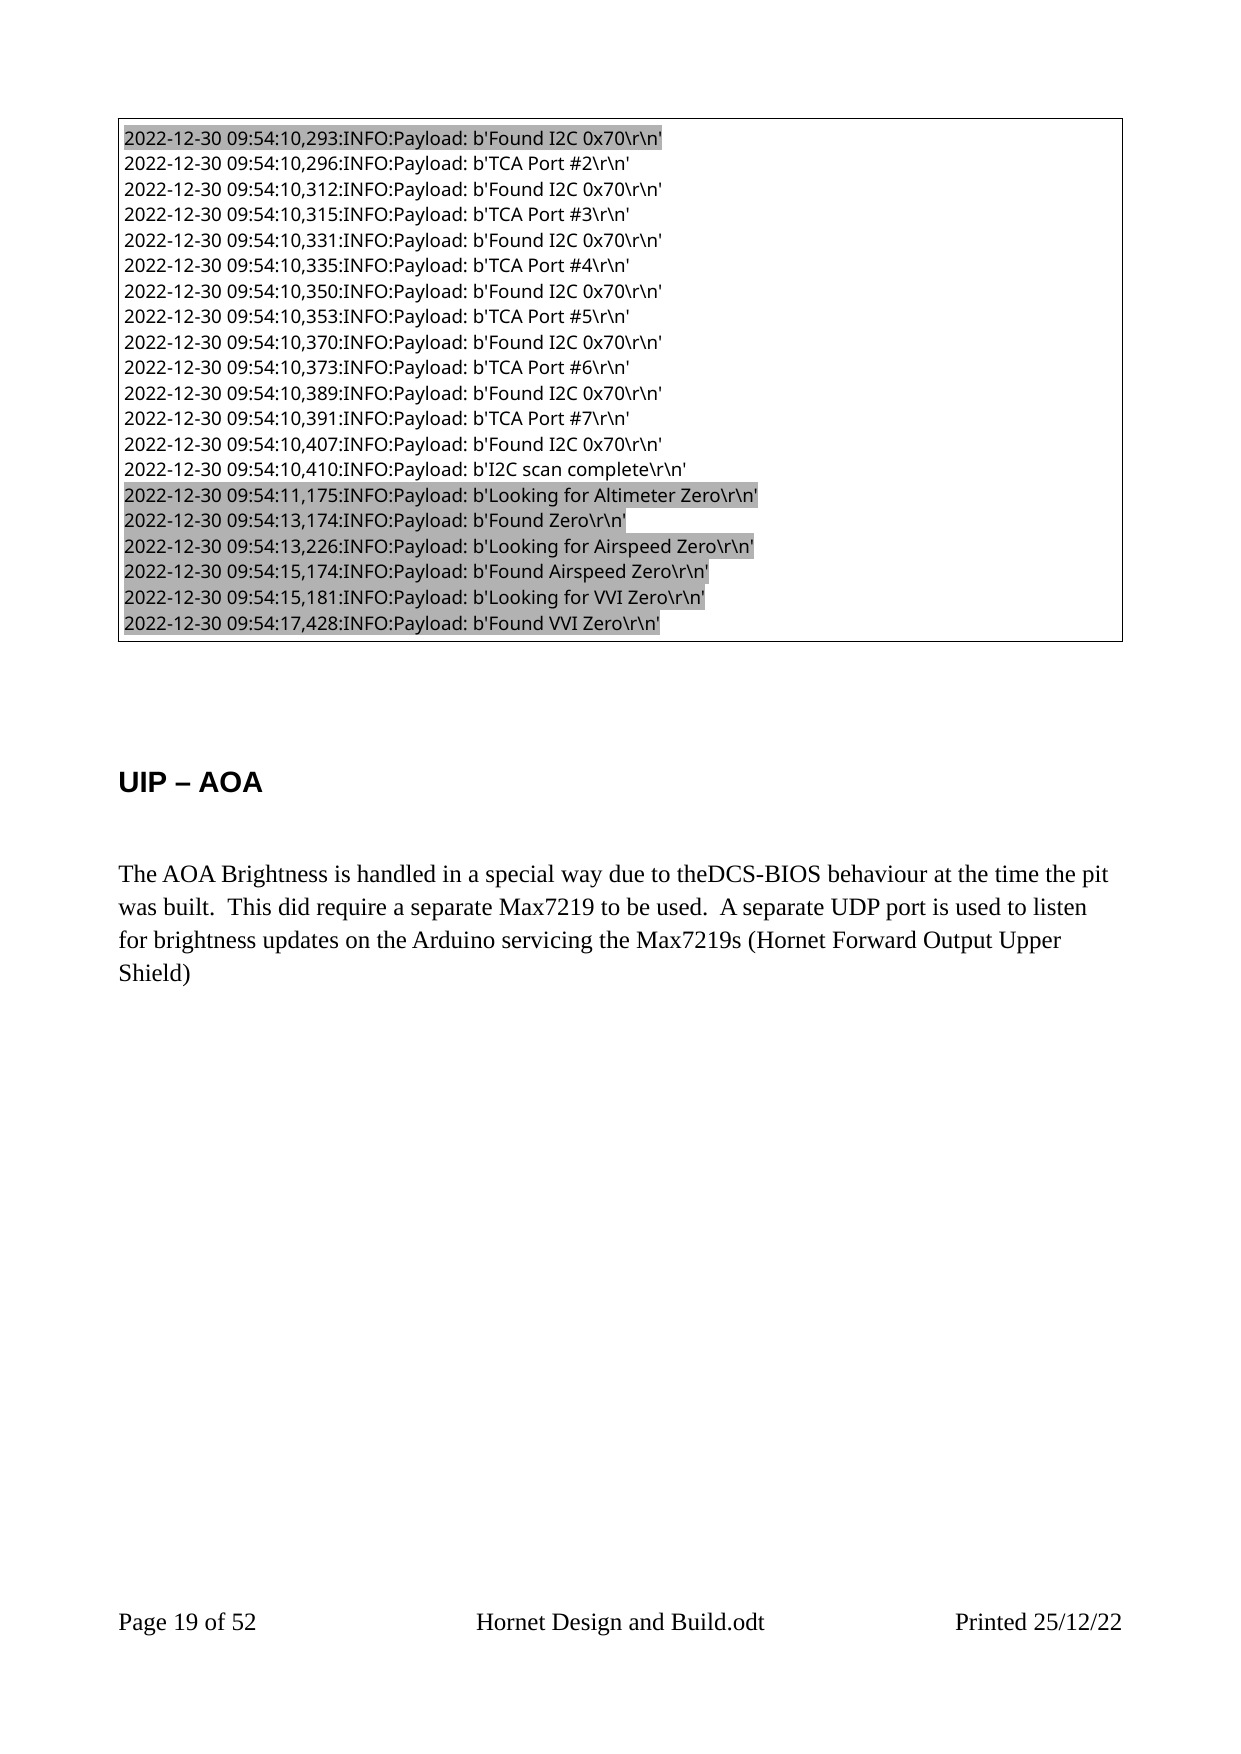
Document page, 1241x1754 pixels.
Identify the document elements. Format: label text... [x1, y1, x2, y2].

text The AOA Brightness is handled in a special way due to theDCS-BIOS behaviour at the time the pit was built. This did require a separate Max7219 to be used. A separate UDP port is used to listen for brightness updates on the Arduino servicing the Max7219s (Hornet Forward Output Upper Shield) [118, 859, 1122, 987]
table_header 2022-12-30 09:54:10,293:INFO:Payload: b'Found I2C 0x70\r\n' 2022-12-30 09:54:10,296:INFO:Payload: b'TCA Port #2\r\n' 2022-12-30 09:54:10,312:INFO:Payload: b'Found I2C 0x70\r\n' 2022-12-30 09:54:10,315:INFO:Payload: b'TCA Port #3\r\n' 2022-12-30 09:54:10,331:INFO:Payload: b'Found I2C 0x70\r\n' 2022-12-30 09:54:10,335:INFO:Payload: b'TCA Port #4\r\n' 2022-12-30 09:54:10,350:INFO:Payload: b'Found I2C 0x70\r\n' 2022-12-30 09:54:10,353:INFO:Payload: b'TCA Port #5\r\n' 2022-12-30 09:54:10,370:INFO:Payload: b'Found I2C 0x70\r\n' 2022-12-30 09:54:10,373:INFO:Payload: b'TCA Port #6\r\n' 2022-12-30 09:54:10,389:INFO:Payload: b'Found I2C 0x70\r\n' 2022-12-30 09:54:10,391:INFO:Payload: b'TCA Port #7\r\n' 2022-12-30 09:54:10,407:INFO:Payload: b'Found I2C 0x70\r\n' 2022-12-30 09:54:10,410:INFO:Payload: b'I2C scan complete\r\n' 2022-12-30 09:54:11,175:INFO:Payload: b'Looking for Altimeter Zero\r\n' 2022-12-30 09:54:13,174:INFO:Payload: b'Found Zero\r\n' 2022-12-30 09:54:13,226:INFO:Payload: b'Looking for Airspeed Zero\r\n' 2022-12-30 09:54:15,174:INFO:Payload: b'Found Airspeed Zero\r\n' 2022-12-30 09:54:15,181:INFO:Payload: b'Looking for VVI Zero\r\n' 2022-12-30 09:54:17,428:INFO:Payload: b'Found VVI Zero\r\n' [119, 119, 1122, 641]
subtitle UIP – AOA [118, 765, 1122, 799]
